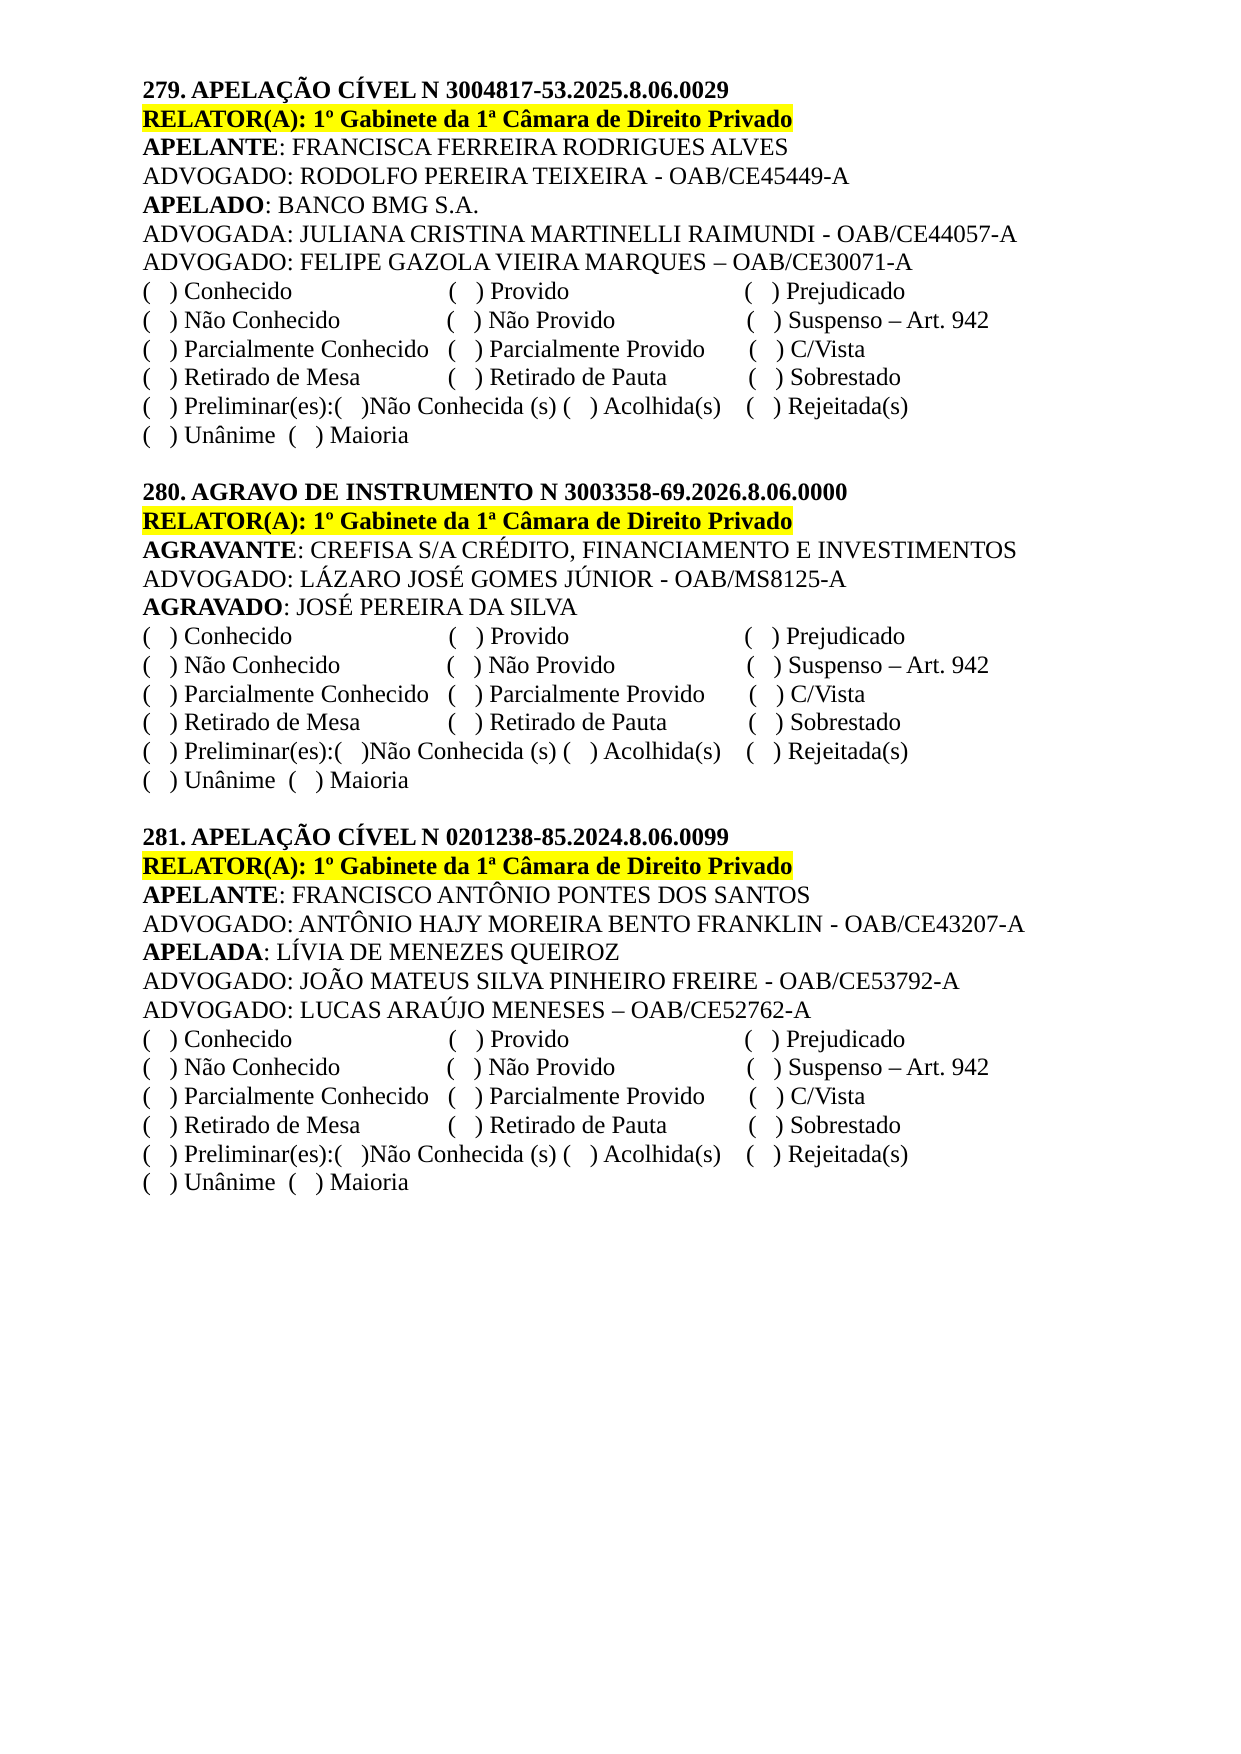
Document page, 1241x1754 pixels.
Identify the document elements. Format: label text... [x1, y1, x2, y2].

text ( ) Parcialmente Conhecido ( ) Parcialmente Provido ( ) C/Vista [142, 679, 1158, 707]
text ( ) Retirado de Mesa ( ) Retirado de Pauta ( ) Sobrestado [142, 362, 1158, 391]
text ( ) Unânime ( ) Maioria 281. APELAÇÃO CÍVEL N 0201238-85.2024.8.06.0099 RELATOR(A): 1º Gabinete da 1ª Câmara de Direito Privado APELANTE: FRANCISCO ANTÔNIO PONTES DOS SANTOS ADVOGADO: ANTÔNIO HAJY MOREIRA BENTO FRANKLIN - OAB/CE43207-A APELADA: LÍVIA DE MENEZES QUEIROZ ADVOGADO: JOÃO MATEUS SILVA PINHEIRO FREIRE - OAB/CE53792-A ADVOGADO: LUCAS ARAÚJO MENESES – OAB/CE52762-A [142, 765, 1141, 1024]
text ( ) Parcialmente Conhecido ( ) Parcialmente Provido ( ) C/Vista [142, 1081, 1158, 1110]
text ( ) Retirado de Mesa ( ) Retirado de Pauta ( ) Sobrestado [142, 1110, 1158, 1139]
text ( ) Unânime ( ) Maioria [142, 1167, 1141, 1254]
text ( ) Não Conhecido ( ) Não Provido ( ) Suspenso – Art. 942 [142, 650, 1158, 679]
text ( ) Preliminar(es):( )Não Conhecida (s) ( ) Acolhida(s) ( ) Rejeitada(s) [142, 1139, 1158, 1167]
text ( ) Preliminar(es):( )Não Conhecida (s) ( ) Acolhida(s) ( ) Rejeitada(s) [142, 391, 1158, 420]
text ( ) Retirado de Mesa ( ) Retirado de Pauta ( ) Sobrestado [142, 707, 1158, 736]
text ( ) Conhecido ( ) Provido ( ) Prejudicado [142, 276, 1141, 305]
text ( ) Preliminar(es):( )Não Conhecida (s) ( ) Acolhida(s) ( ) Rejeitada(s) [142, 736, 1158, 765]
text ( ) Conhecido ( ) Provido ( ) Prejudicado [142, 621, 1141, 650]
text ( ) Conhecido ( ) Provido ( ) Prejudicado [142, 1024, 1141, 1052]
text ( ) Não Conhecido ( ) Não Provido ( ) Suspenso – Art. 942 [142, 305, 1158, 334]
text ( ) Não Conhecido ( ) Não Provido ( ) Suspenso – Art. 942 [142, 1052, 1158, 1081]
text 279. APELAÇÃO CÍVEL N 3004817-53.2025.8.06.0029 RELATOR(A): 1º Gabinete da 1ª Câmara de Direito Privado APELANTE: FRANCISCA FERREIRA RODRIGUES ALVES ADVOGADO: RODOLFO PEREIRA TEIXEIRA - OAB/CE45449-A APELADO: BANCO BMG S.A. ADVOGADA: JULIANA CRISTINA MARTINELLI RAIMUNDI - OAB/CE44057-A ADVOGADO: FELIPE GAZOLA VIEIRA MARQUES – OAB/CE30071-A [142, 75, 1141, 276]
text ( ) Parcialmente Conhecido ( ) Parcialmente Provido ( ) C/Vista [142, 334, 1158, 362]
text ( ) Unânime ( ) Maioria 280. AGRAVO DE INSTRUMENTO N 3003358-69.2026.8.06.0000 RELATOR(A): 1º Gabinete da 1ª Câmara de Direito Privado AGRAVANTE: CREFISA S/A CRÉDITO, FINANCIAMENTO E INVESTIMENTOS ADVOGADO: LÁZARO JOSÉ GOMES JÚNIOR - OAB/MS8125-A AGRAVADO: JOSÉ PEREIRA DA SILVA [142, 420, 1141, 621]
